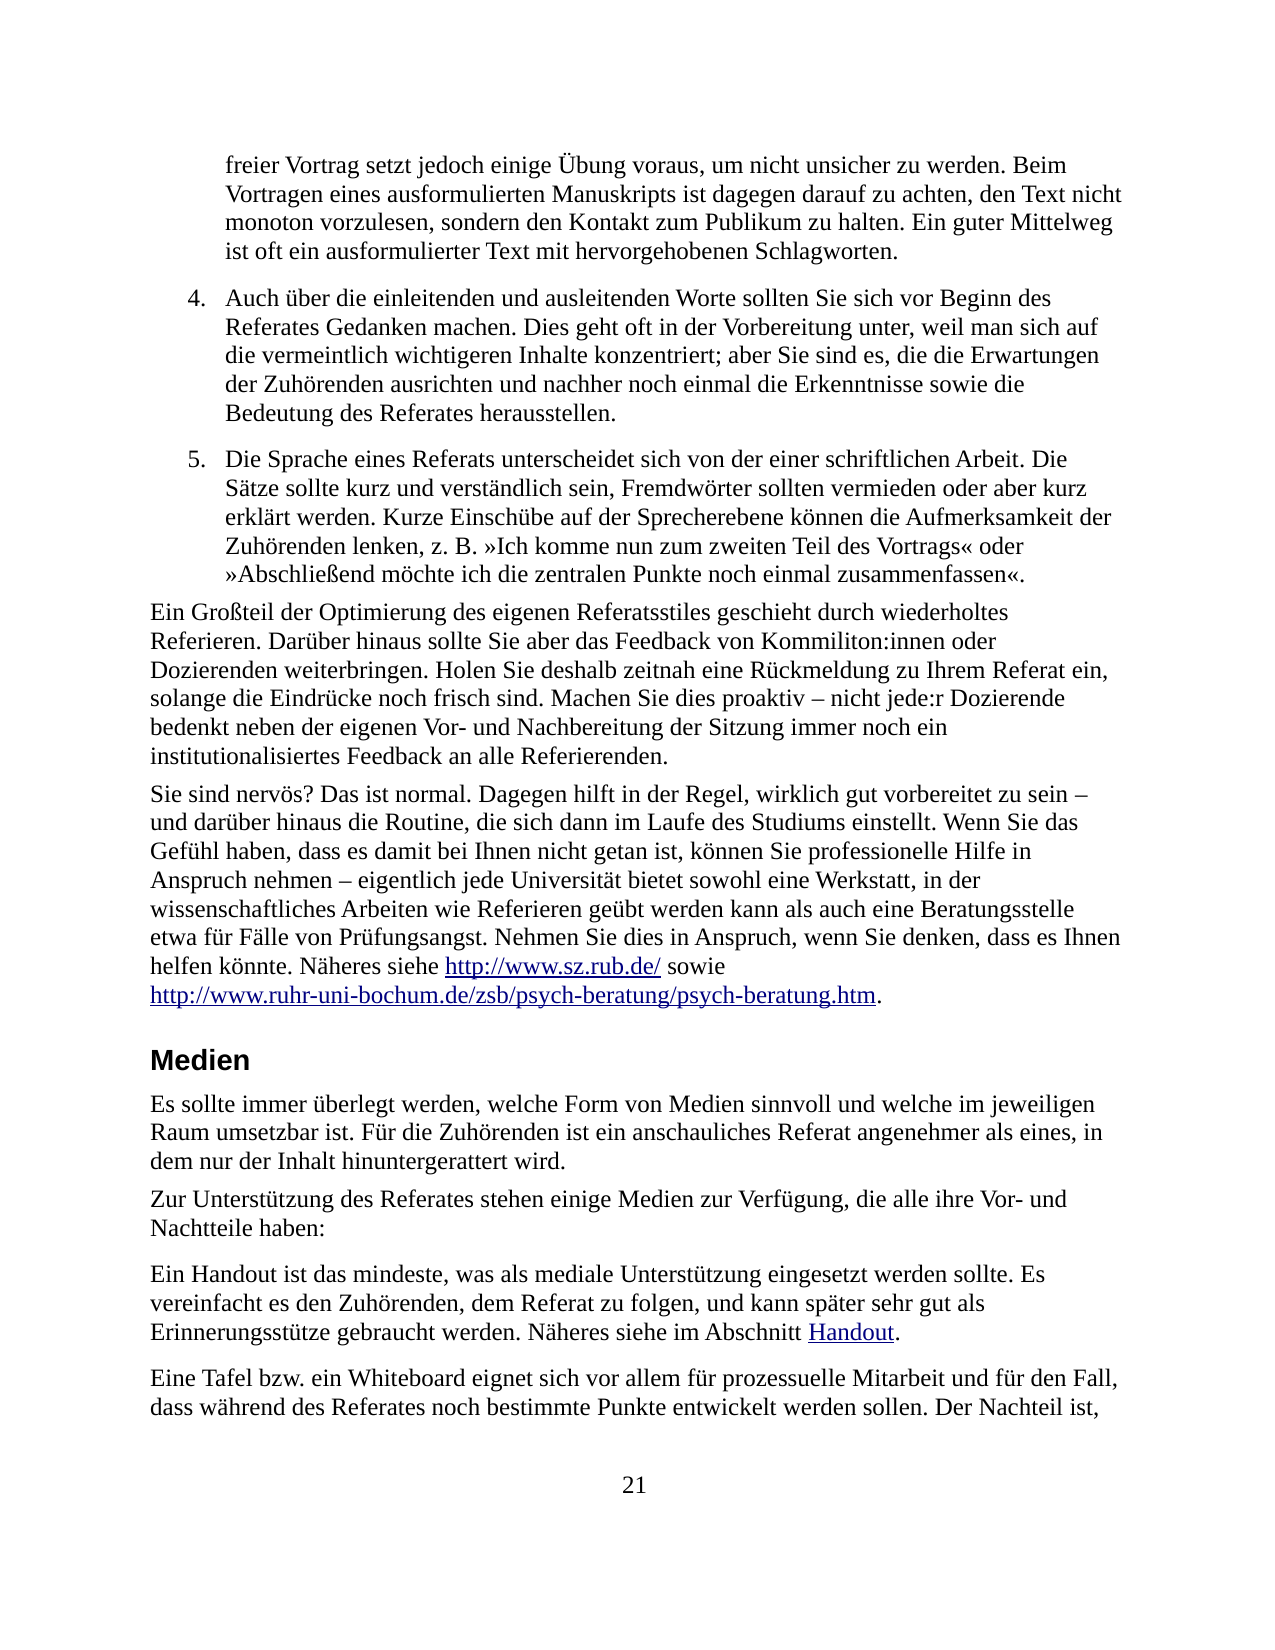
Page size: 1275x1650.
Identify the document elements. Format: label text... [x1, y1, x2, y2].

list freier Vortrag setzt jedoch einige Übung voraus, um nicht unsicher zu werden. Beim Vortragen eines ausformulierten Manuskripts ist dagegen darauf zu achten, den Text nicht monoton vorzulesen, sondern den Kontakt zum Publikum zu halten. Ein guter Mittelweg ist oft ein ausformulierter Text mit hervorgehobenen Schlagworten. [187, 150, 1125, 265]
text Zur Unterstützung des Referates stehen einige Medien zur Verfügung, die alle ihre Vor- und Nachtteile haben: [150, 1184, 1125, 1241]
text Ein Großteil der Optimierung des eigenen Referatsstiles geschieht durch wiederholtes Referieren. Darüber hinaus sollte Sie aber das Feedback von Kommiliton:innen oder Dozierenden weiterbringen. Holen Sie deshalb zeitnah eine Rückmeldung zu Ihrem Referat ein, solange die Eindrücke noch frisch sind. Machen Sie dies proaktiv – nicht jede:r Dozierende bedenkt neben der eigenen Vor- und Nachbereitung der Sitzung immer noch ein institutionalisiertes Feedback an alle Referierenden. [150, 597, 1125, 770]
text Ein Handout ist das mindeste, was als mediale Unterstützung eingesetzt werden sollte. Es vereinfacht es den Zuhörenden, dem Referat zu folgen, und kann später sehr gut als Erinnerungsstütze gebraucht werden. Näheres siehe im Abschnitt Handout. [150, 1259, 1125, 1346]
list Auch über die einleitenden und ausleitenden Worte sollten Sie sich vor Beginn des Referates Gedanken machen. Dies geht oft in der Vorbereitung unter, weil man sich auf die vermeintlich wichtigeren Inhalte konzentriert; aber Sie sind es, die die Erwartungen der Zuhörenden ausrichten und nachher noch einmal die Erkenntnisse sowie die Bedeutung des Referates herausstellen. [187, 283, 1125, 427]
text Sie sind nervös? Das ist normal. Dagegen hilft in der Regel, wirklich gut vorbereitet zu sein – und darüber hinaus die Routine, die sich dann im Laufe des Studiums einstellt. Wenn Sie das Gefühl haben, dass es damit bei Ihnen nicht getan ist, können Sie professionelle Hilfe in Anspruch nehmen – eigentlich jede Universität bietet sowohl eine Werkstatt, in der wissenschaftliches Arbeiten wie Referieren geübt werden kann als auch eine Beratungsstelle etwa für Fälle von Prüfungsangst. Nehmen Sie dies in Anspruch, wenn Sie denken, dass es Ihnen helfen könnte. Näheres siehe http://www.sz.rub.de/ sowie http://www.ruhr-uni-bochum.de/zsb/psych-beratung/psych-beratung.htm. [150, 779, 1125, 1009]
list Die Sprache eines Referats unterscheidet sich von der einer schriftlichen Arbeit. Die Sätze sollte kurz und verständlich sein, Fremdwörter sollten vermieden oder aber kurz erklärt werden. Kurze Einschübe auf der Sprecherebene können die Aufmerksamkeit der Zuhörenden lenken, z. B. »Ich komme nun zum zweiten Teil des Vortrags« oder »Abschließend möchte ich die zentralen Punkte noch einmal zusammenfassen«. [187, 444, 1125, 588]
subtitle Medien [150, 1043, 1125, 1076]
text Eine Tafel bzw. ein Whiteboard eignet sich vor allem für prozessuelle Mitarbeit und für den Fall, dass während des Referates noch bestimmte Punkte entwickelt werden sollen. Der Nachteil ist, [150, 1363, 1125, 1421]
text Es sollte immer überlegt werden, welche Form von Medien sinnvoll und welche im jeweiligen Raum umsetzbar ist. Für die Zuhörenden ist ein anschauliches Referat angenehmer als eines, in dem nur der Inhalt hinuntergerattert wird. [150, 1089, 1125, 1175]
